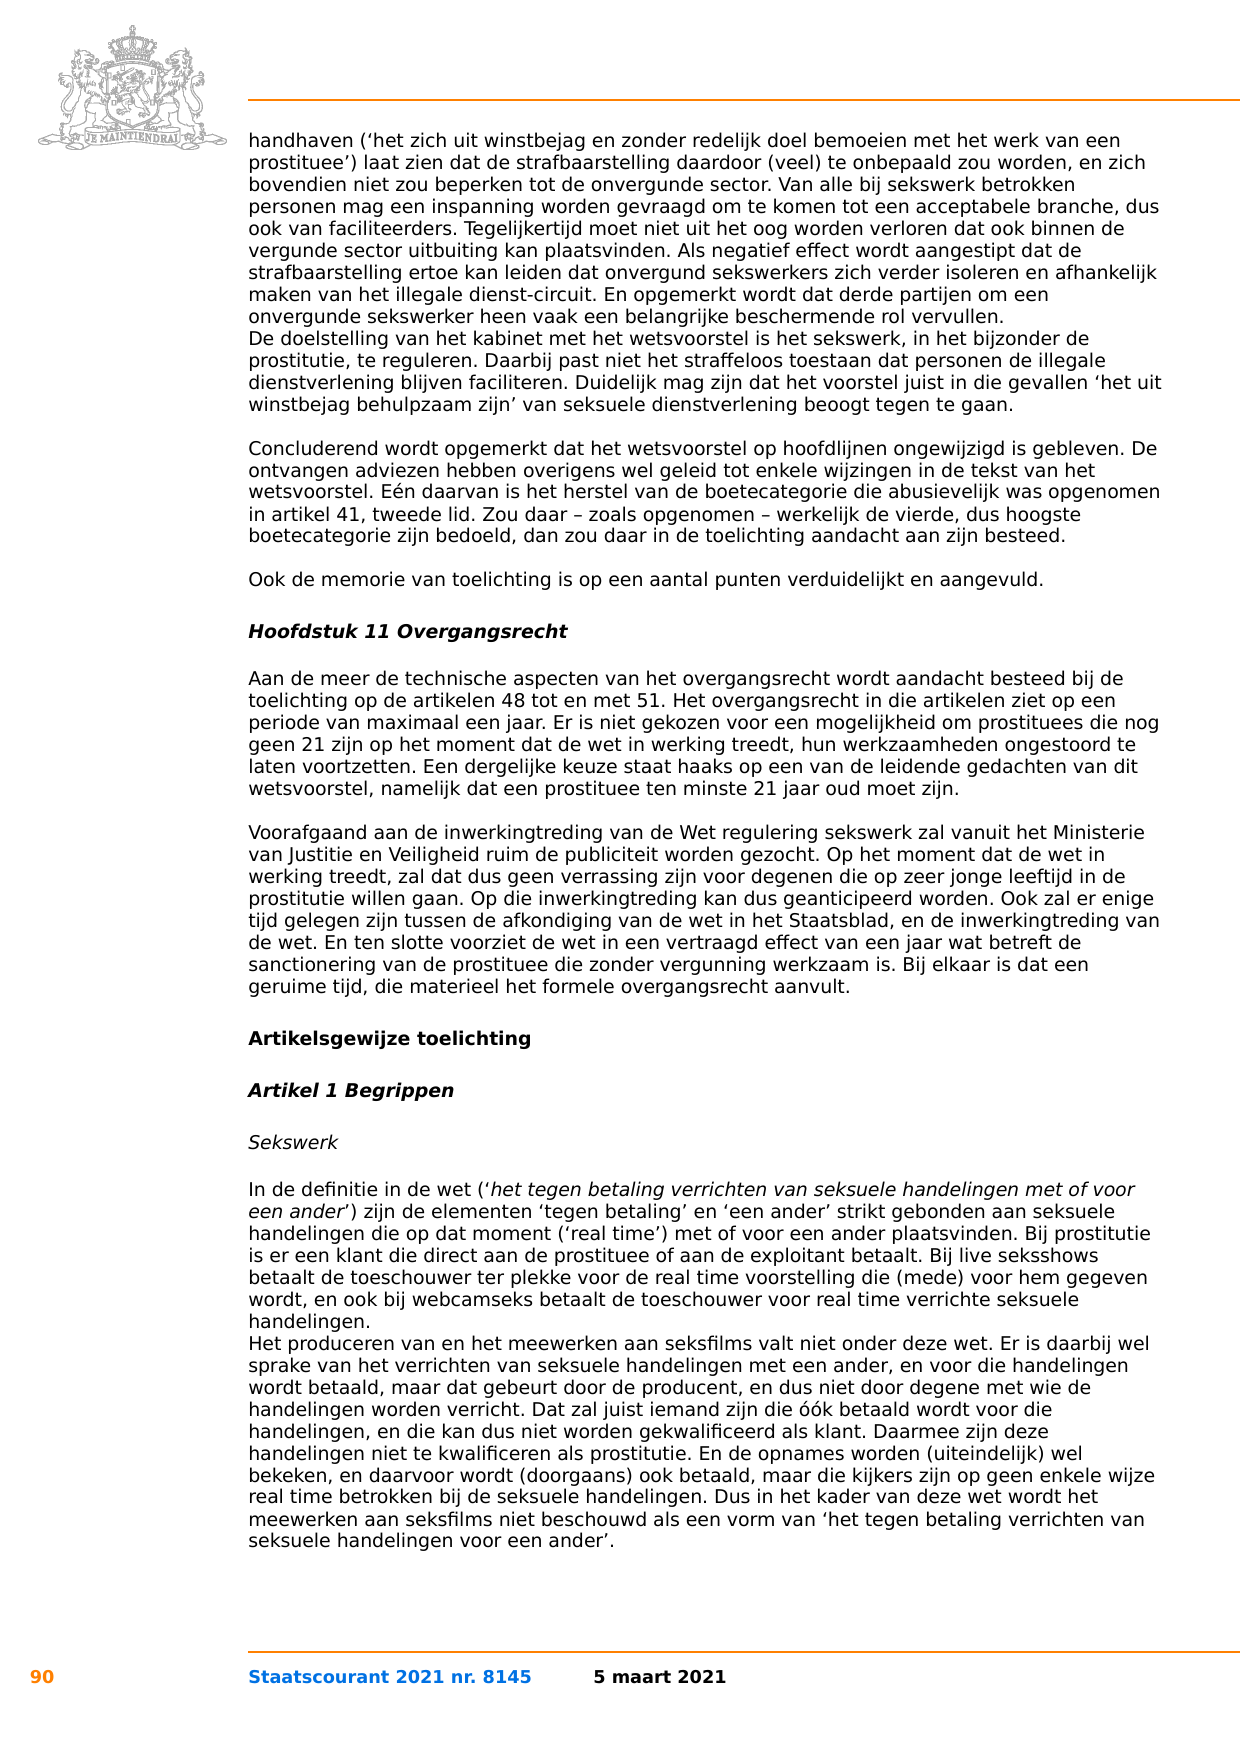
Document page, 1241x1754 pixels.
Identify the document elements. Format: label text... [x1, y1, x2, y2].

subtitle Hoofdstuk 11 Overgangsrecht [248, 621, 1163, 643]
subtitle Sekswerk [248, 1132, 1163, 1154]
text De doelstelling van het kabinet met het wetsvoorstel is het sekswerk, in het bijzonder de prostitutie, te reguleren. Daarbij past niet het straffeloos toestaan dat personen de illegale dienstverlening blijven faciliteren. Duidelijk mag zijn dat het voorstel juist in die gevallen ‘het uit winstbejag behulpzaam zijn’ van seksuele dienstverlening beoogt tegen te gaan. [248, 328, 1163, 416]
text Voorafgaand aan de inwerkingtreding van de Wet regulering sekswerk zal vanuit het Ministerie van Justitie en Veiligheid ruim de publiciteit worden gezocht. Op het moment dat de wet in werking treedt, zal dat dus geen verrassing zijn voor degenen die op zeer jonge leeftijd in de prostitutie willen gaan. Op die inwerkingtreding kan dus geanticipeerd worden. Ook zal er enige tijd gelegen zijn tussen de afkondiging van de wet in het Staatsblad, en de inwerkingtreding van de wet. En ten slotte voorziet de wet in een vertraagd effect van een jaar wat betreft de sanctionering van de prostituee die zonder vergunning werkzaam is. Bij elkaar is dat een geruime tijd, die materieel het formele overgangsrecht aanvult. [248, 822, 1163, 998]
text In de definitie in de wet (‘het tegen betaling verrichten van seksuele handelingen met of voor een ander’) zijn de elementen ‘tegen betaling’ en ‘een ander’ strikt gebonden aan seksuele handelingen die op dat moment (‘real time’) met of voor een ander plaatsvinden. Bij prostitutie is er een klant die direct aan de prostituee of aan de exploitant betaalt. Bij live seksshows betaalt de toeschouwer ter plekke voor de real time voorstelling die (mede) voor hem gegeven wordt, en ook bij webcamseks betaalt de toeschouwer voor real time verrichte seksuele handelingen. [248, 1179, 1163, 1333]
text Ook de memorie van toelichting is op een aantal punten verduidelijkt en aangevuld. [248, 569, 1163, 591]
subtitle Artikel 1 Begrippen [248, 1080, 1163, 1102]
subtitle Artikelsgewijze toelichting [248, 1028, 1163, 1050]
text Aan de meer de technische aspecten van het overgangsrecht wordt aandacht besteed bij de toelichting op de artikelen 48 tot en met 51. Het overgangsrecht in die artikelen ziet op een periode van maximaal een jaar. Er is niet gekozen voor een mogelijkheid om prostituees die nog geen 21 zijn op het moment dat de wet in werking treedt, hun werkzaamheden ongestoord te laten voortzetten. Een dergelijke keuze staat haaks op een van de leidende gedachten van dit wetsvoorstel, namelijk dat een prostituee ten minste 21 jaar oud moet zijn. [248, 668, 1163, 800]
text handhaven (‘het zich uit winstbejag en zonder redelijk doel bemoeien met het werk van een prostituee’) laat zien dat de strafbaarstelling daardoor (veel) te onbepaald zou worden, en zich bovendien niet zou beperken tot de onvergunde sector. Van alle bij sekswerk betrokken personen mag een inspanning worden gevraagd om te komen tot een acceptabele branche, dus ook van faciliteerders. Tegelijkertijd moet niet uit het oog worden verloren dat ook binnen de vergunde sector uitbuiting kan plaatsvinden. Als negatief effect wordt aangestipt dat de strafbaarstelling ertoe kan leiden dat onvergund sekswerkers zich verder isoleren en afhankelijk maken van het illegale dienst-circuit. En opgemerkt wordt dat derde partijen om een onvergunde sekswerker heen vaak een belangrijke beschermende rol vervullen. [248, 130, 1163, 328]
text Het produceren van en het meewerken aan seksfilms valt niet onder deze wet. Er is daarbij wel sprake van het verrichten van seksuele handelingen met een ander, en voor die handelingen wordt betaald, maar dat gebeurt door de producent, en dus niet door degene met wie de handelingen worden verricht. Dat zal juist iemand zijn die óók betaald wordt voor die handelingen, en die kan dus niet worden gekwalificeerd als klant. Daarmee zijn deze handelingen niet te kwalificeren als prostitutie. En de opnames worden (uiteindelijk) wel bekeken, en daarvoor wordt (doorgaans) ook betaald, maar die kijkers zijn op geen enkele wijze real time betrokken bij de seksuele handelingen. Dus in het kader van deze wet wordt het meewerken aan seksfilms niet beschouwd als een vorm van ‘het tegen betaling verrichten van seksuele handelingen voor een ander’. [248, 1333, 1163, 1552]
picture [38, 25, 227, 150]
text Concluderend wordt opgemerkt dat het wetsvoorstel op hoofdlijnen ongewijzigd is gebleven. De ontvangen adviezen hebben overigens wel geleid tot enkele wijzingen in de tekst van het wetsvoorstel. Eén daarvan is het herstel van de boetecategorie die abusievelijk was opgenomen in artikel 41, tweede lid. Zou daar – zoals opgenomen – werkelijk de vierde, dus hoogste boetecategorie zijn bedoeld, dan zou daar in de toelichting aandacht aan zijn besteed. [248, 437, 1163, 547]
